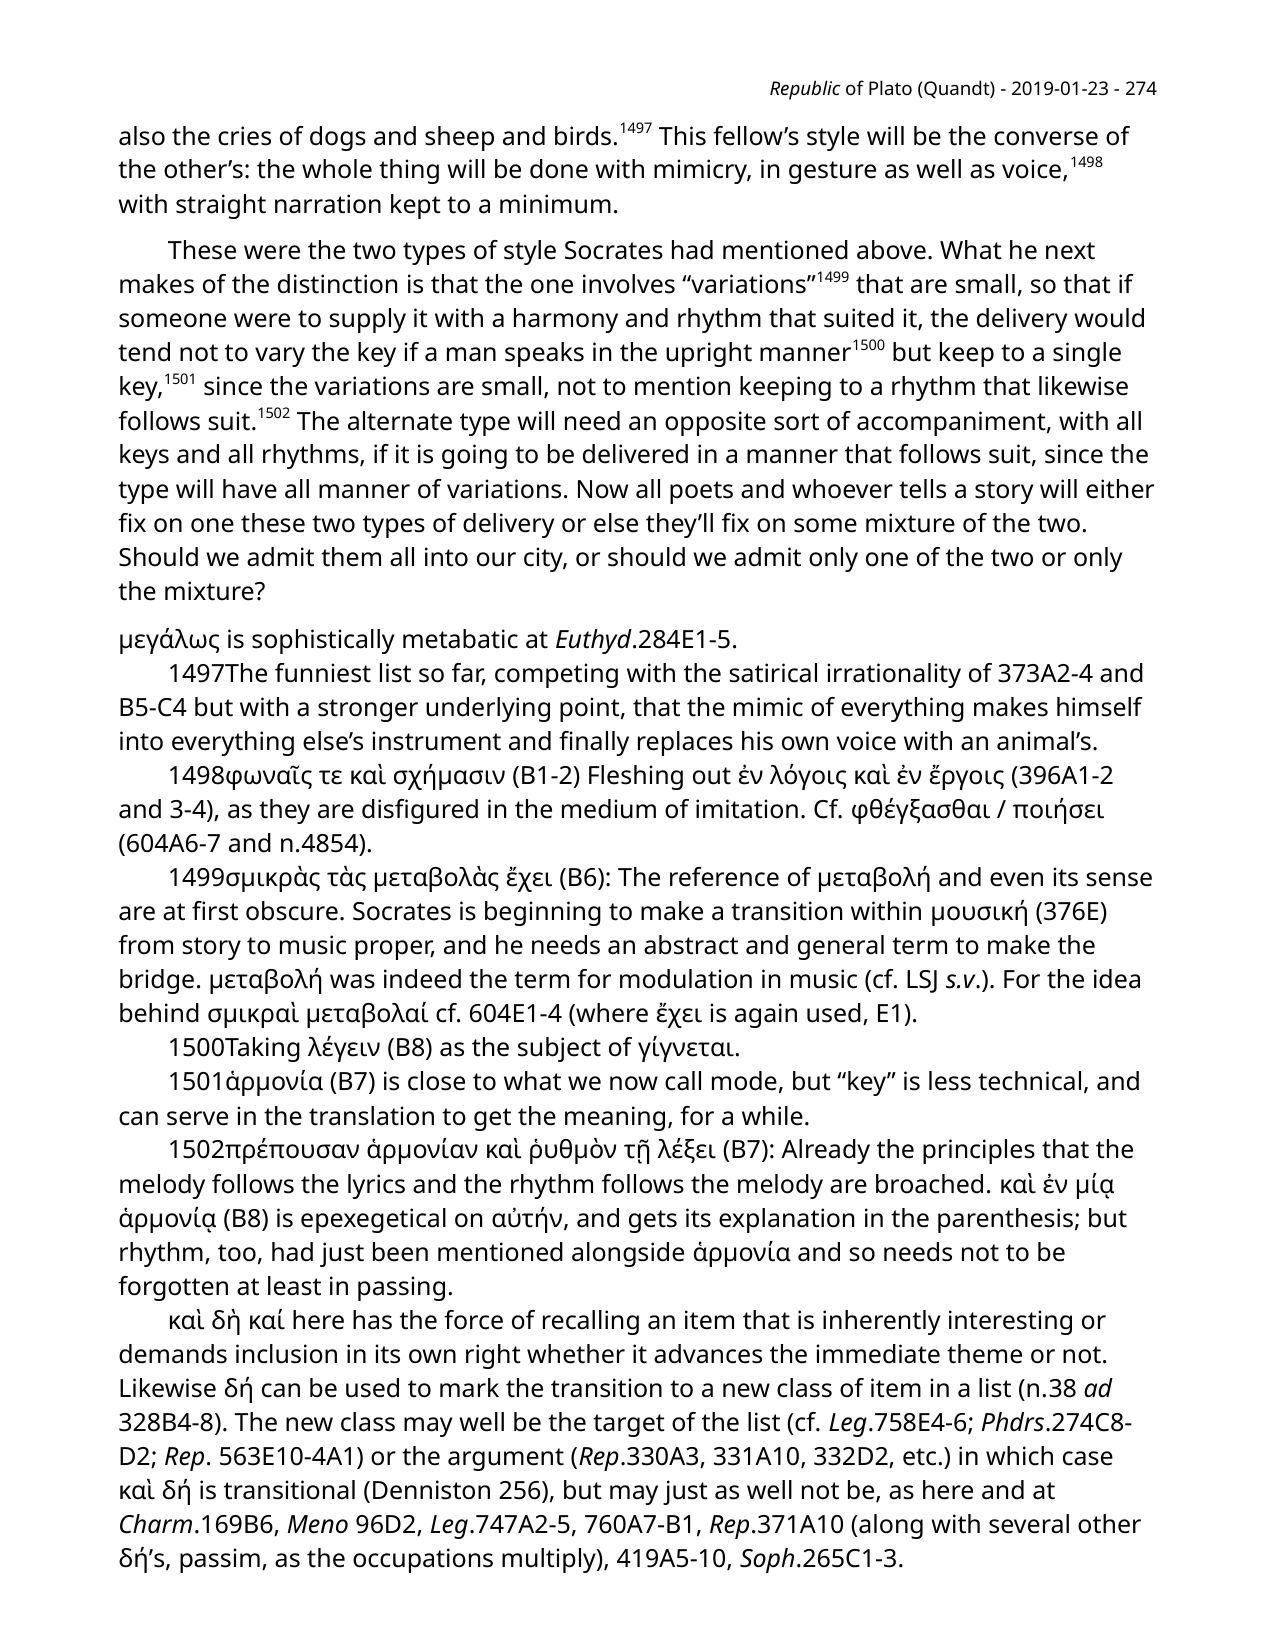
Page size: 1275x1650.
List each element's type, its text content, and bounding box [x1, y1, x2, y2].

text φωναῖς τε καὶ σχήμασιν (B1-2) Fleshing out ἐν λόγοις καὶ ἐν ἔργοις (396A1-2 and 3-4), as they are disfigured in the medium of imitation. Cf. φθέγξασθαι / ποιήσει (604A6-7 and n.4854). [118, 757, 1157, 860]
text ὀργάνων (A6): In antiquity, ὄργανον, like “instrument” today, can denote without modifier a musical instrument. What underlies this usage becomes clear from a passage like Symp.215BC, where Alcibiades says that Socrates can move a person the way Marsyas can except that Marsyas needs a flute in his mouth (δι’ ὀργάνων … τῇ ἀπὸ τοῦ στόματος δυνάμει) whereas Socrates can do it ἄνευ ὀργάνων ψίλοις λόγοις. That all the instruments listed here are wind is not accidental. Persons can make music without instruments by singing in their own voice. ὄργανον is therefore a metabatic term here, effecting the transition from the imitation of sounds to the impersonation of animals. For other metabatic terms cf. μεγαλοπρεπές at Leg.837C6-7, ἐμφάνεσι at Leg.855B7-8, σκληρότερα at Polit.307B9-10, αἴσθησις at Tht.164A6-7, and κωφόν at Tim.88B4. μεγάλως is sophistically metabatic at Euthyd.284E1-5. [118, 621, 1157, 655]
text Adeimantus reassures Socrates he’s not just talking on—in fact it’s inevitable that the good man acquit himself of speaking in just this way. Securing such complete agreement allows Socrates then to move to the alternative way (397) of talking that he had asked about in the question Adeimantus had not understood before. The man who is not of this nature and nurture, to the degree that he is a man of lesser stature, will go the opposite direction and choose to narrate everything without discrimination, and think nothing beneath himself, so that he’ll make a concerted run at imitating anything that’s there for the entertainment of as large an audience as he can, including the extremes we happened to mention above, the rumbling thunder and sound the wind makes and the hail and axles make and the block and tackle, and trumpets, flutes, and piccolos—the voices of all the instruments—and won’t stop until he’s done also the cries of dogs and sheep and birds. This fellow’s style will be the converse of the other’s: the whole thing will be done with mimicry, in gesture as well as voice, with straight narration kept to a minimum. [118, 118, 1157, 220]
text σμικρὰς τὰς μεταβολὰς ἔχει (B6): The reference of μεταβολή and even its sense are at first obscure. Socrates is beginning to make a transition within μουσική (376E) from story to music proper, and he needs an abstract and general term to make the bridge. μεταβολή was indeed the term for modulation in music (cf. LSJ s.v.). For the idea behind σμικραὶ μεταβολαί cf. 604E1-4 (where ἔχει is again used, E1). [118, 860, 1157, 1030]
text ἁρμονία (B7) is close to what we now call mode, but “key” is less technical, and can serve in the translation to get the meaning, for a while. [118, 1064, 1157, 1132]
text πρέπουσαν ἁρμονίαν καὶ ῥυθμὸν τῇ λέξει (B7): Already the principles that the melody follows the lyrics and the rhythm follows the melody are broached. καὶ ἐν μίᾳ ἁρμονίᾳ (B8) is epexegetical on αὐτήν, and gets its explanation in the parenthesis; but rhythm, too, had just been mentioned alongside ἁρμονία and so needs not to be forgotten at least in passing. [118, 1132, 1157, 1302]
text The funniest list so far, competing with the satirical irrationality of 373A2-4 and B5-C4 but with a stronger underlying point, that the mimic of everything makes himself into everything else’s instrument and finally replaces his own voice with an animal’s. [118, 655, 1157, 757]
text Taking λέγειν (B8) as the subject of γίγνεται. [118, 1030, 1157, 1064]
text These were the two types of style Socrates had mentioned above. What he next makes of the distinction is that the one involves “variations” that are small, so that if someone were to supply it with a harmony and rhythm that suited it, the delivery would tend not to vary the key if a man speaks in the upright manner but keep to a single key, since the variations are small, not to mention keeping to a rhythm that likewise follows suit. The alternate type will need an opposite sort of accompaniment, with all keys and all rhythms, if it is going to be delivered in a manner that follows suit, since the type will have all manner of variations. Now all poets and whoever tells a story will either fix on one these two types of delivery or else they’ll fix on some mixture of the two. Should we admit them all into our city, or should we admit only one of the two or only the mixture? [118, 233, 1157, 607]
text καὶ δὴ καί here has the force of recalling an item that is inherently interesting or demands inclusion in its own right whether it advances the immediate theme or not. Likewise δή can be used to mark the transition to a new class of item in a list (n.38 ad 328B4-8). The new class may well be the target of the list (cf. Leg.758E4-6; Phdrs.274C8-D2; Rep. 563E10-4A1) or the argument (Rep.330A3, 331A10, 332D2, etc.) in which case καὶ δή is transitional (Denniston 256), but may just as well not be, as here and at Charm.169B6, Meno 96D2, Leg.747A2-5, 760A7-B1, Rep.371A10 (along with several other δή’s, passim, as the occupations multiply), 419A5-10, Soph.265C1-3. [118, 1302, 1157, 1575]
